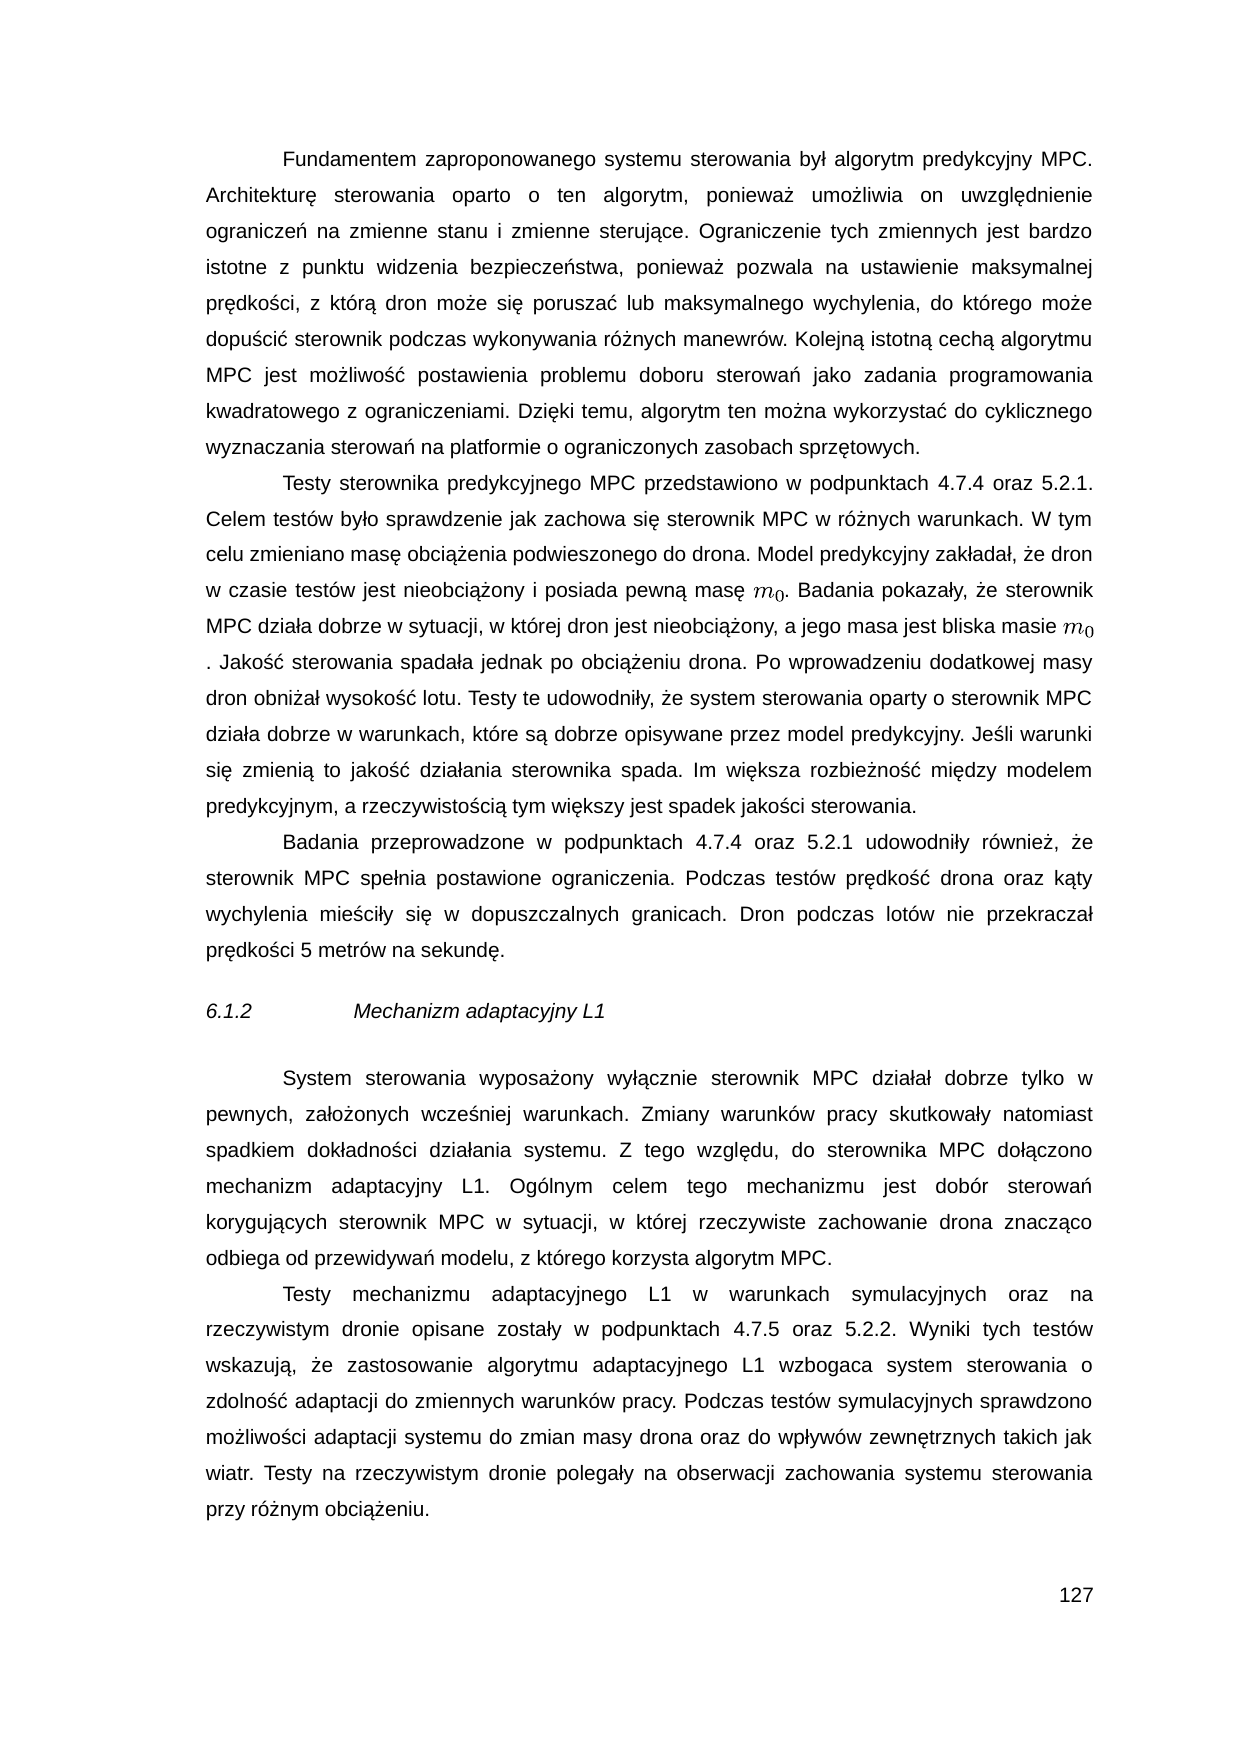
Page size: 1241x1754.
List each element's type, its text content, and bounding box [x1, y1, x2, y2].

text Badania przeprowadzone w podpunktach 4.7.4 oraz 5.2.1 udowodniły również, że sterownik MPC spełnia postawione ograniczenia. Podczas testów prędkość drona oraz kąty wychylenia mieściły się w dopuszczalnych granicach. Dron podczas lotów nie przekraczał prędkości 5 metrów na sekundę. [206, 830, 1093, 962]
subtitle Mechanizm adaptacyjny L1 [206, 998, 1093, 1022]
text Testy sterownika predykcyjnego MPC przedstawiono w podpunktach 4.7.4 oraz 5.2.1. Celem testów było sprawdzenie jak zachowa się sterownik MPC w różnych warunkach. W tym celu zmieniano masę obciążenia podwieszonego do drona. Model predykcyjny zakładał, że dron w czasie testów jest nieobciążony i posiada pewną masę . Badania pokazały, że sterownik MPC działa dobrze w sytuacji, w której dron jest nieobciążony, a jego masa jest bliska masie . Jakość sterowania spadała jednak po obciążeniu drona. Po wprowadzeniu dodatkowej masy dron obniżał wysokość lotu. Testy te udowodniły, że system sterowania oparty o sterownik MPC działa dobrze w warunkach, które są dobrze opisywane przez model predykcyjny. Jeśli warunki się zmienią to jakość działania sterownika spada. Im większa rozbieżność między modelem predykcyjnym, a rzeczywistością tym większy jest spadek jakości sterowania. [206, 470, 1093, 818]
text Testy mechanizmu adaptacyjnego L1 w warunkach symulacyjnych oraz na rzeczywistym dronie opisane zostały w podpunktach 4.7.5 oraz 5.2.2. Wyniki tych testów wskazują, że zastosowanie algorytmu adaptacyjnego L1 wzbogaca system sterowania o zdolność adaptacji do zmiennych warunków pracy. Podczas testów symulacyjnych sprawdzono możliwości adaptacji systemu do zmian masy drona oraz do wpływów zewnętrznych takich jak wiatr. Testy na rzeczywistym dronie polegały na obserwacji zachowania systemu sterowania przy różnym obciążeniu. [206, 1281, 1093, 1521]
text Fundamentem zaproponowanego systemu sterowania był algorytm predykcyjny MPC. Architekturę sterowania oparto o ten algorytm, ponieważ umożliwia on uwzględnienie ograniczeń na zmienne stanu i zmienne sterujące. Ograniczenie tych zmiennych jest bardzo istotne z punktu widzenia bezpieczeństwa, ponieważ pozwala na ustawienie maksymalnej prędkości, z którą dron może się poruszać lub maksymalnego wychylenia, do którego może dopuścić sterownik podczas wykonywania różnych manewrów. Kolejną istotną cechą algorytmu MPC jest możliwość postawienia problemu doboru sterowań jako zadania programowania kwadratowego z ograniczeniami. Dzięki temu, algorytm ten można wykorzystać do cyklicznego wyznaczania sterowań na platformie o ograniczonych zasobach sprzętowych. [206, 147, 1093, 458]
text System sterowania wyposażony wyłącznie sterownik MPC działał dobrze tylko w pewnych, założonych wcześniej warunkach. Zmiany warunków pracy skutkowały natomiast spadkiem dokładności działania systemu. Z tego względu, do sterownika MPC dołączono mechanizm adaptacyjny L1. Ogólnym celem tego mechanizmu jest dobór sterowań korygujących sterownik MPC w sytuacji, w której rzeczywiste zachowanie drona znacząco odbiega od przewidywań modelu, z którego korzysta algorytm MPC. [206, 1066, 1093, 1269]
